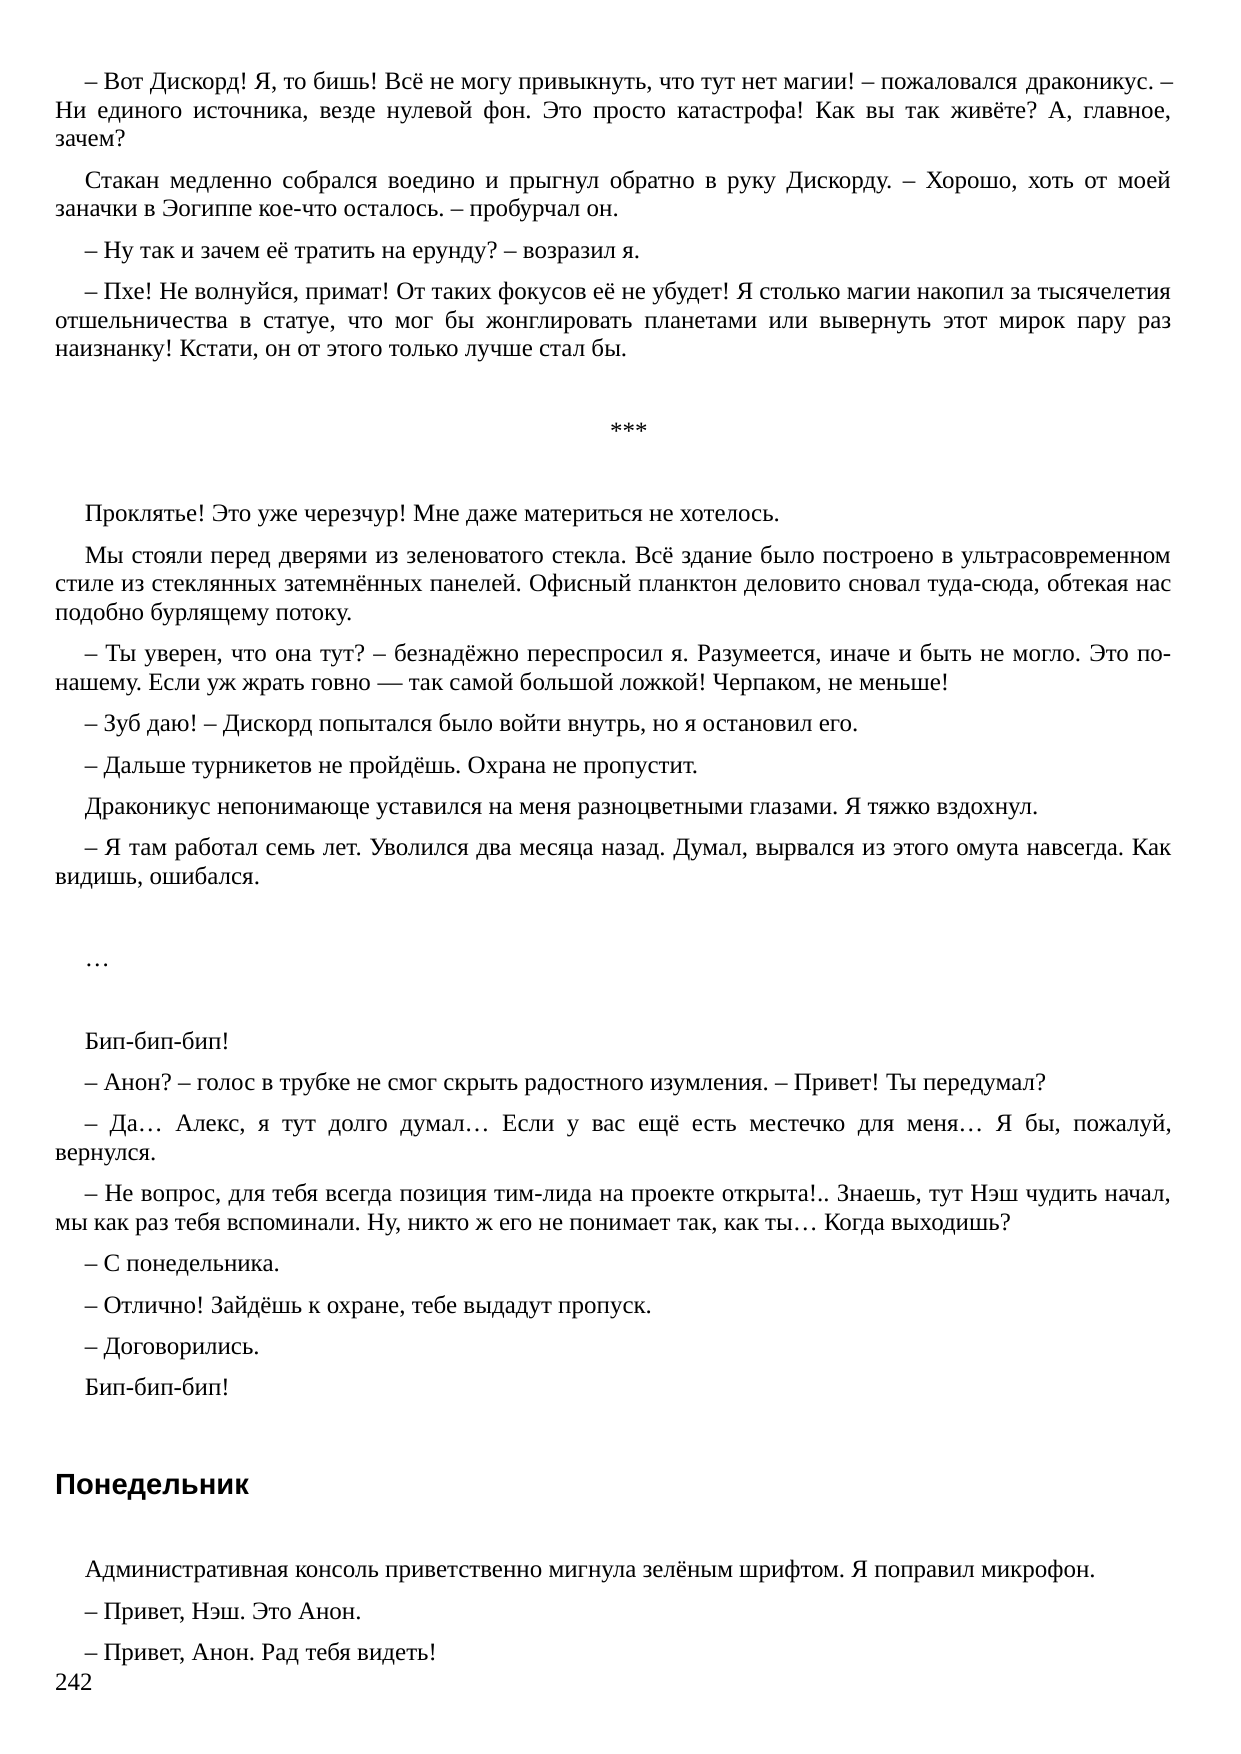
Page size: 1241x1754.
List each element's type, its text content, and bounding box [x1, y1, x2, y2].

text – Привет, Нэш. Это Анон. [55, 1596, 1173, 1624]
text Стакан медленно собрался воедино и прыгнул обратно в руку Дискорду. – Хорошо, хоть от моей заначки в Эогиппе кое-что осталось. – пробурчал он. [55, 165, 1173, 222]
text – Отлично! Зайдёшь к охране, тебе выдадут пропуск. [55, 1290, 1173, 1318]
text Бип-бип-бип! [55, 1372, 1173, 1401]
text Проклятье! Это уже черезчур! Мне даже материться не хотелось. [55, 498, 1173, 527]
text – С понедельника. [55, 1248, 1173, 1277]
text – Договорились. [55, 1331, 1173, 1360]
text – Привет, Анон. Рад тебя видеть! [55, 1637, 1173, 1666]
text – Ты уверен, что она тут? – безнадёжно переспросил я. Разумеется, иначе и быть не могло. Это по-нашему. Если уж жрать говно — так самой большой ложкой! Черпаком, не меньше! [55, 638, 1173, 696]
text – Зуб даю! – Дискорд попытался было войти внутрь, но я остановил его. [55, 708, 1173, 737]
text … [55, 943, 1173, 972]
text – Ну так и зачем её тратить на ерунду? – возразил я. [55, 235, 1173, 263]
text – Да… Алекс, я тут долго думал… Если у вас ещё есть местечко для меня… Я бы, пожалуй, вернулся. [55, 1108, 1173, 1166]
subtitle Понедельник [55, 1467, 1173, 1501]
text – Вот Дискорд! Я, то бишь! Всё не могу привыкнуть, что тут нет магии! – пожаловался драконикус. – Ни единого источника, везде нулевой фон. Это просто катастрофа! Как вы так живёте? А, главное, зачем? [55, 66, 1173, 152]
text – Дальше турникетов не пройдёшь. Охрана не пропустит. [55, 750, 1173, 778]
text *** [55, 416, 1173, 445]
text Мы стояли перед дверями из зеленоватого стекла. Всё здание было построено в ультрасовременном стиле из стеклянных затемнённых панелей. Офисный планктон деловито сновал туда-сюда, обтекая нас подобно бурлящему потоку. [55, 540, 1173, 626]
text – Я там работал семь лет. Уволился два месяца назад. Думал, вырвался из этого омута навсегда. Как видишь, ошибался. [55, 832, 1173, 890]
text Административная консоль приветственно мигнула зелёным шрифтом. Я поправил микрофон. [55, 1554, 1173, 1583]
text – Не вопрос, для тебя всегда позиция тим-лида на проекте открыта!.. Знаешь, тут Нэш чудить начал, мы как раз тебя вспоминали. Ну, никто ж его не понимает так, как ты… Когда выходишь? [55, 1178, 1173, 1236]
text Драконикус непонимающе уставился на меня разноцветными глазами. Я тяжко вздохнул. [55, 791, 1173, 820]
text – Анон? – голос в трубке не смог скрыть радостного изумления. – Привет! Ты передумал? [55, 1067, 1173, 1096]
text Бип-бип-бип! [55, 1026, 1173, 1055]
text – Пхе! Не волнуйся, примат! От таких фокусов её не убудет! Я столько магии накопил за тысячелетия отшельничества в статуе, что мог бы жонглировать планетами или вывернуть этот мирок пару раз наизнанку! Кстати, он от этого только лучше стал бы. [55, 276, 1173, 362]
